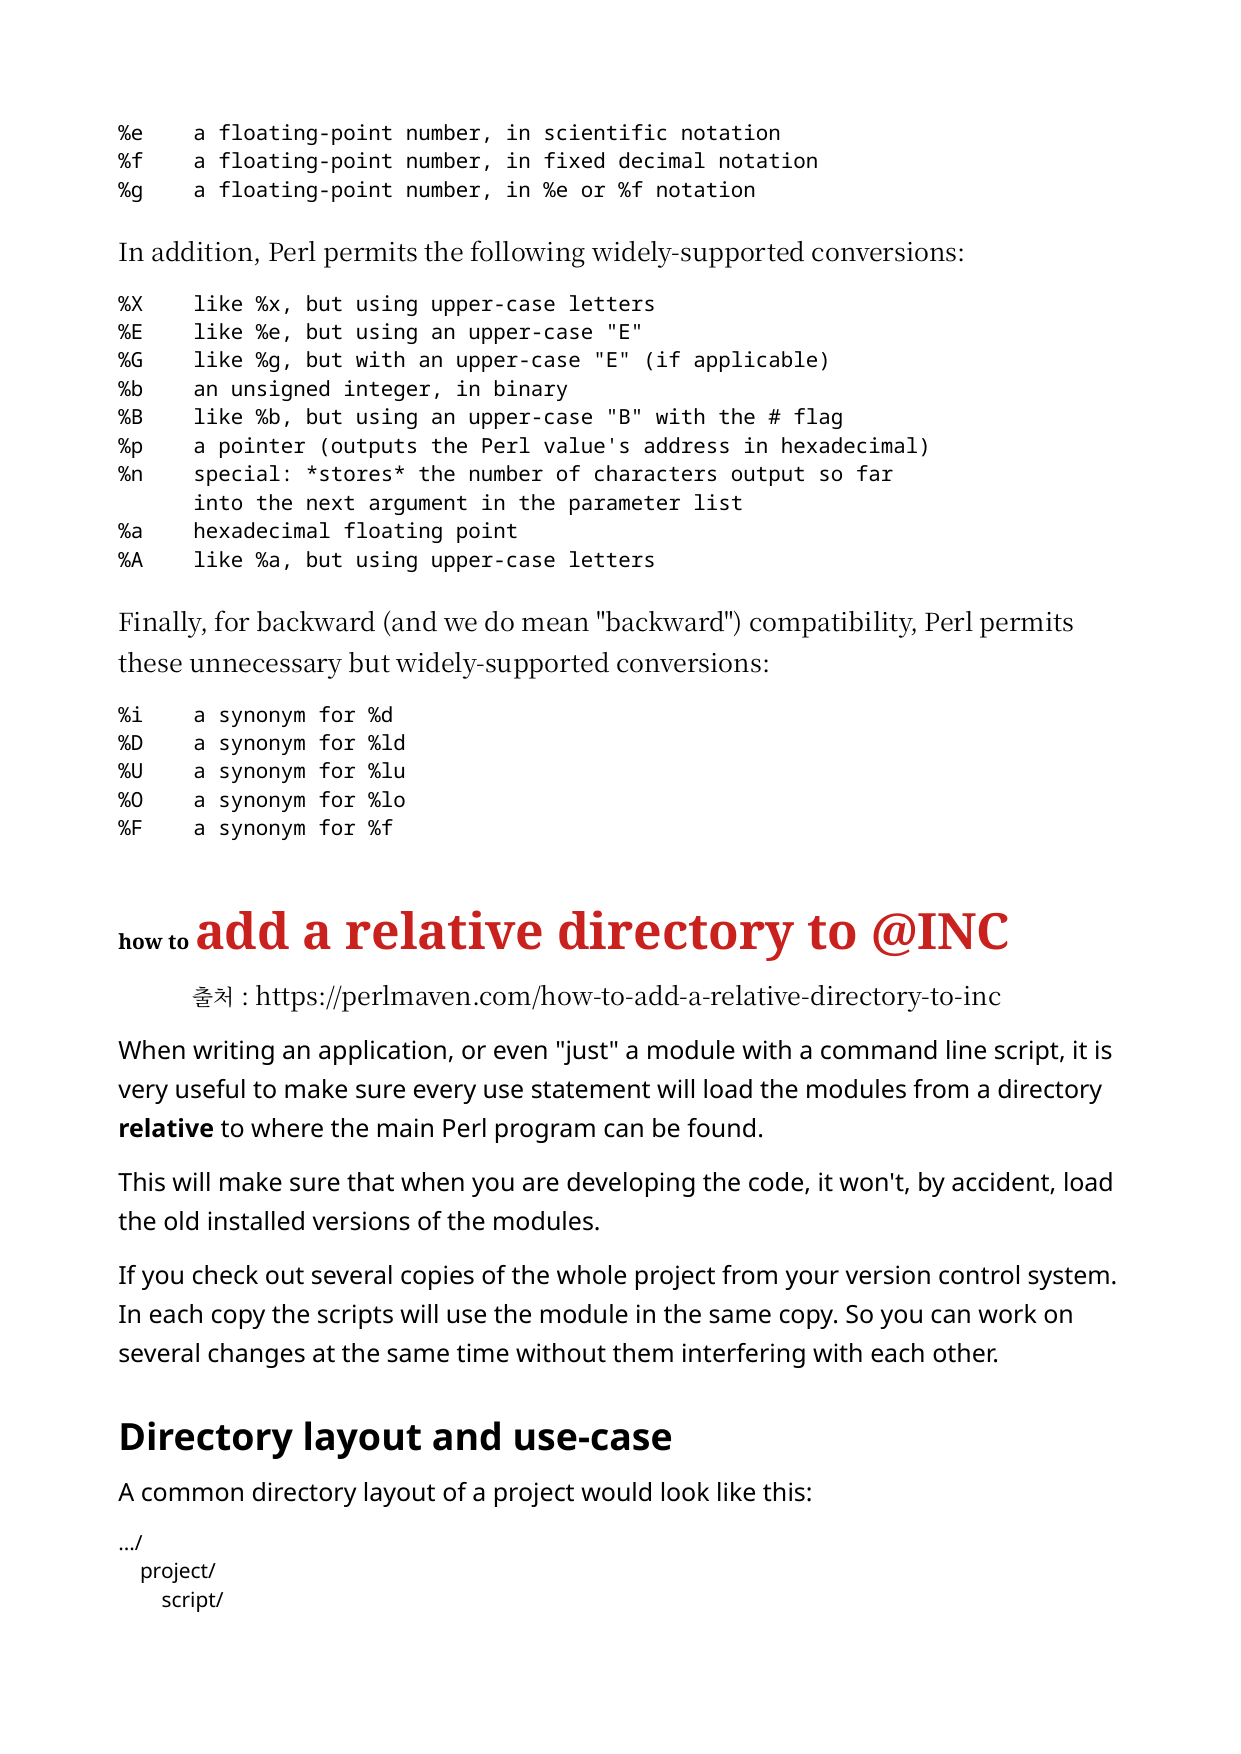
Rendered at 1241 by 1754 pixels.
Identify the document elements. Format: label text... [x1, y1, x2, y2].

text %p a pointer (outputs the Perl value's address in hexadecimal) [118, 431, 1122, 459]
text If you check out several copies of the whole project from your version control system. In each copy the scripts will use the module in the same copy. So you can work on several changes at the same time without them interfering with each other. [118, 1258, 1122, 1370]
list 출처 : https://perlmaven.com/how-to-add-a-relative-directory-to-inc [162, 977, 1122, 1013]
text Finally, for backward (and we do mean "backward") compatibility, Perl permits these unnecessary but widely-supported conversions: [118, 603, 1122, 680]
text In addition, Perl permits the following widely-supported conversions: [118, 233, 1122, 269]
text %F a synonym for %f [118, 813, 1122, 842]
text When writing an application, or even "just" a module with a command line script, it is very useful to make sure every use statement will load the modules from a directory relative to where the main Perl program can be found. [118, 1033, 1122, 1145]
text script/ [118, 1585, 1122, 1613]
text %E like %e, but using an upper-case "E" [118, 317, 1122, 346]
text %b an unsigned integer, in binary [118, 374, 1122, 402]
text %G like %g, but with an upper-case "E" (if applicable) [118, 346, 1122, 374]
text %e a floating-point number, in scientific notation [118, 118, 1122, 147]
text %a hexadecimal floating point [118, 516, 1122, 545]
text %n special: *stores* the number of characters output so far [118, 459, 1122, 488]
text %B like %b, but using an upper-case "B" with the # flag [118, 402, 1122, 431]
text %X like %x, but using upper-case letters [118, 289, 1122, 317]
text project/ [118, 1556, 1122, 1585]
text A common directory layout of a project would look like this: [118, 1474, 1122, 1508]
text %i a synonym for %d [118, 700, 1122, 728]
text %f a floating-point number, in fixed decimal notation [118, 147, 1122, 175]
text %A like %a, but using upper-case letters [118, 545, 1122, 573]
text %g a floating-point number, in %e or %f notation [118, 175, 1122, 203]
text .../ [118, 1528, 1122, 1556]
subtitle how to add a relative directory to @INC [118, 896, 1122, 964]
text This will make sure that when you are developing the code, it won't, by accident, load the old installed versions of the modules. [118, 1165, 1122, 1238]
subtitle Directory layout and use-case [118, 1411, 1122, 1462]
text %O a synonym for %lo [118, 785, 1122, 813]
text %D a synonym for %ld [118, 728, 1122, 757]
text into the next argument in the parameter list [118, 488, 1122, 516]
text %U a synonym for %lu [118, 757, 1122, 785]
